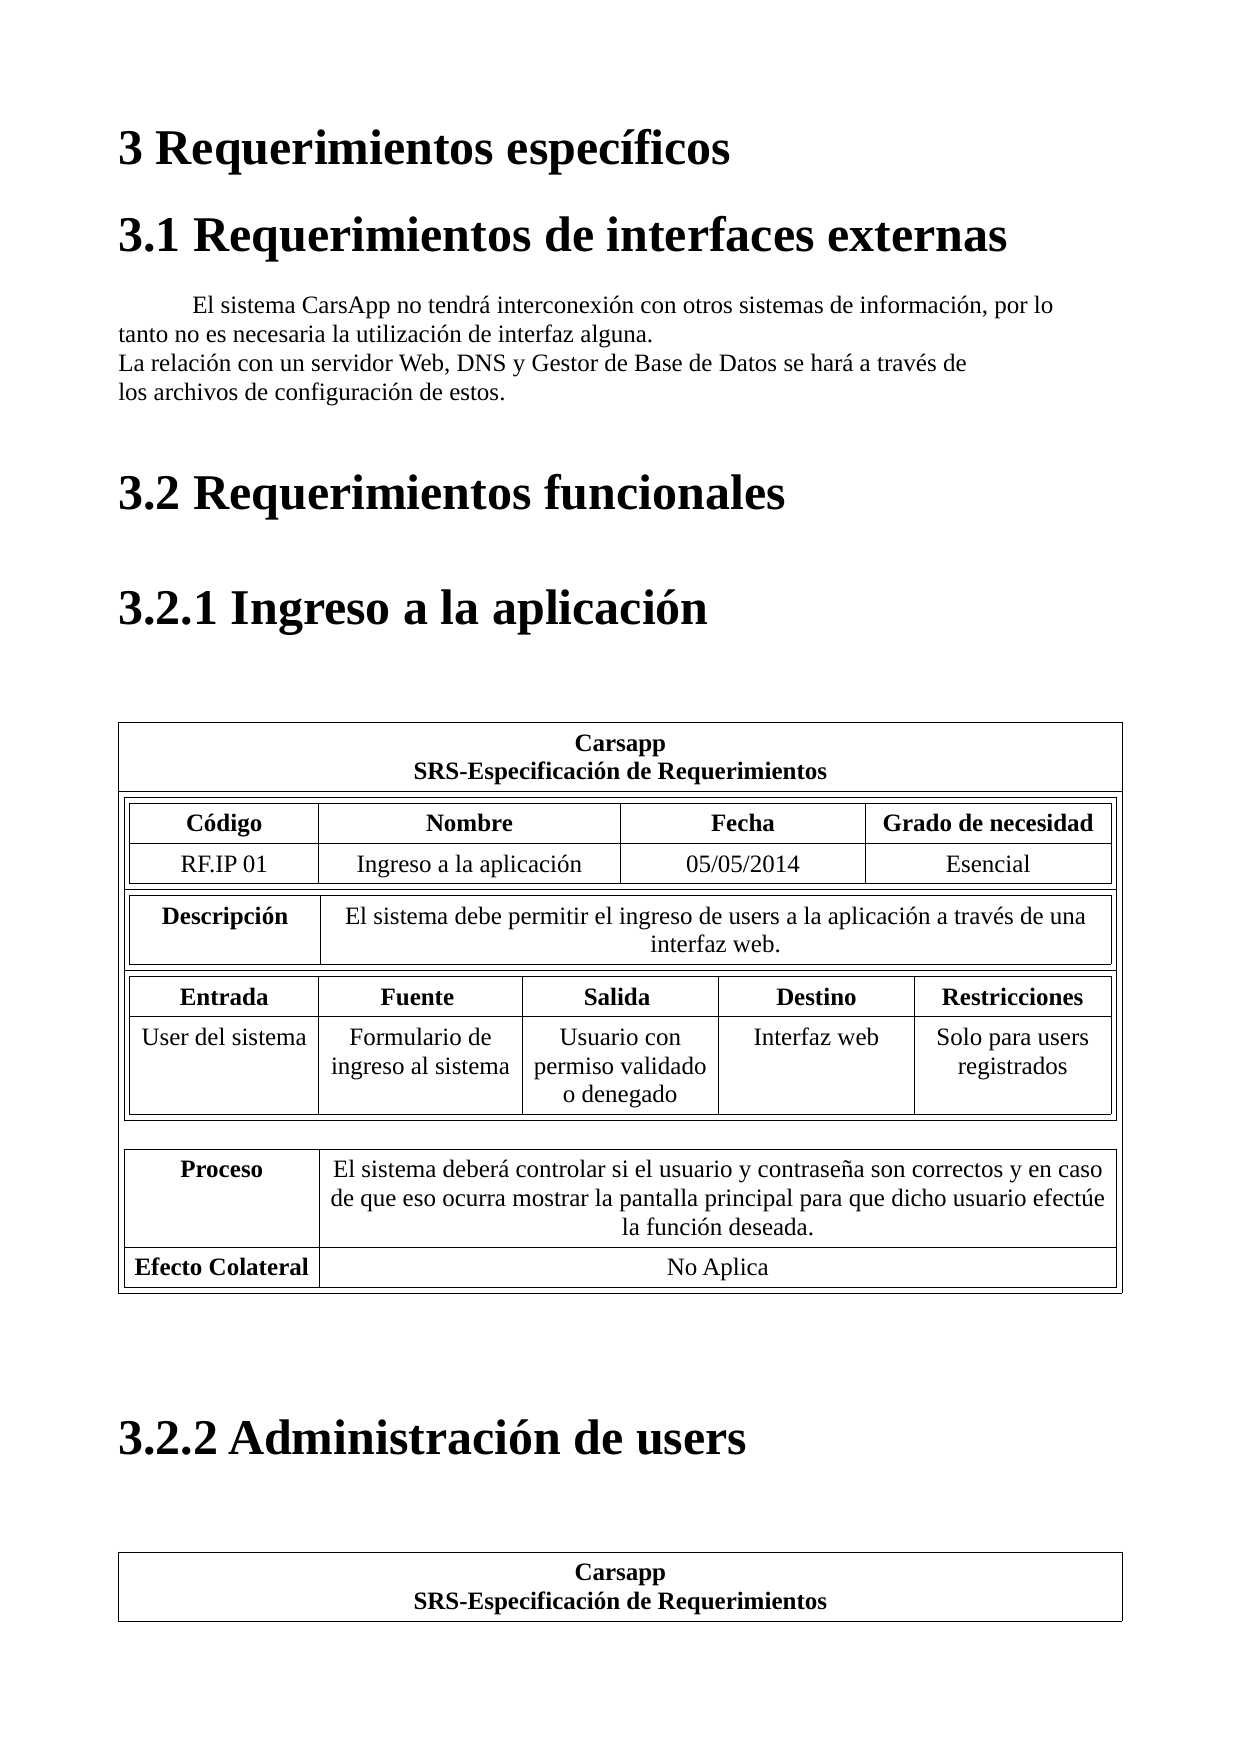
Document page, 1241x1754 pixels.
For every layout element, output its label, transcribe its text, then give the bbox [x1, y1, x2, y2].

text 3.2.2 Administración de users [118, 1408, 1122, 1465]
table_cell Formulario de ingreso al sistema [319, 1017, 522, 1114]
text La relación con un servidor Web, DNS y Gestor de Base de Datos se hará a través de [118, 348, 1122, 377]
text tanto no es necesaria la utilización de interfaz alguna. [118, 319, 1122, 348]
table_cell [125, 890, 1116, 970]
table_cell User del sistema [130, 1017, 318, 1114]
table_cell No Aplica [320, 1248, 1116, 1287]
table_header El sistema debe permitir el ingreso de users a la aplicación a través de una interfaz web. [321, 896, 1111, 964]
table_header [125, 798, 1116, 889]
table_cell RF.IP 01 [130, 844, 318, 883]
table_header Carsapp SRS-Especificación de Requerimientos [119, 723, 1122, 791]
table_header Descripción [130, 896, 320, 964]
table_header Fecha [621, 804, 865, 843]
table_header Destino [719, 977, 914, 1016]
table_cell 05/05/2014 [621, 844, 865, 883]
text 3 Requerimientos específicos [118, 118, 1122, 176]
table_cell [119, 792, 1122, 1293]
table_header El sistema deberá controlar si el usuario y contraseña son correctos y en caso de que eso ocurra mostrar la pantalla principal para que dicho usuario efectúe la función deseada. [320, 1150, 1116, 1247]
text los archivos de configuración de estos. [118, 377, 1122, 406]
table_header Restricciones [915, 977, 1111, 1016]
table_header Salida [523, 977, 718, 1016]
table_cell Ingreso a la aplicación [319, 844, 620, 883]
table_header Nombre [319, 804, 620, 843]
table_header Carsapp SRS-Especificación de Requerimientos [119, 1553, 1122, 1621]
table_cell Solo para users registrados [915, 1017, 1111, 1114]
text 3.2.1 Ingreso a la aplicación [118, 578, 1122, 636]
table_cell Efecto Colateral [125, 1248, 319, 1287]
table_header Grado de necesidad [866, 804, 1111, 843]
table_cell [125, 971, 1116, 1120]
text 3.1 Requerimientos de interfaces externas [118, 204, 1122, 262]
text 3.2 Requerimientos funcionales [118, 463, 1122, 521]
table_header Código [130, 804, 318, 843]
table_cell Interfaz web [719, 1017, 914, 1114]
table_cell Usuario con permiso validado o denegado [523, 1017, 718, 1114]
table_header Entrada [130, 977, 318, 1016]
table_header Fuente [319, 977, 522, 1016]
table_header Proceso [125, 1150, 319, 1247]
table_cell Esencial [866, 844, 1111, 883]
text El sistema CarsApp no tendrá interconexión con otros sistemas de información, por lo [118, 291, 1122, 319]
